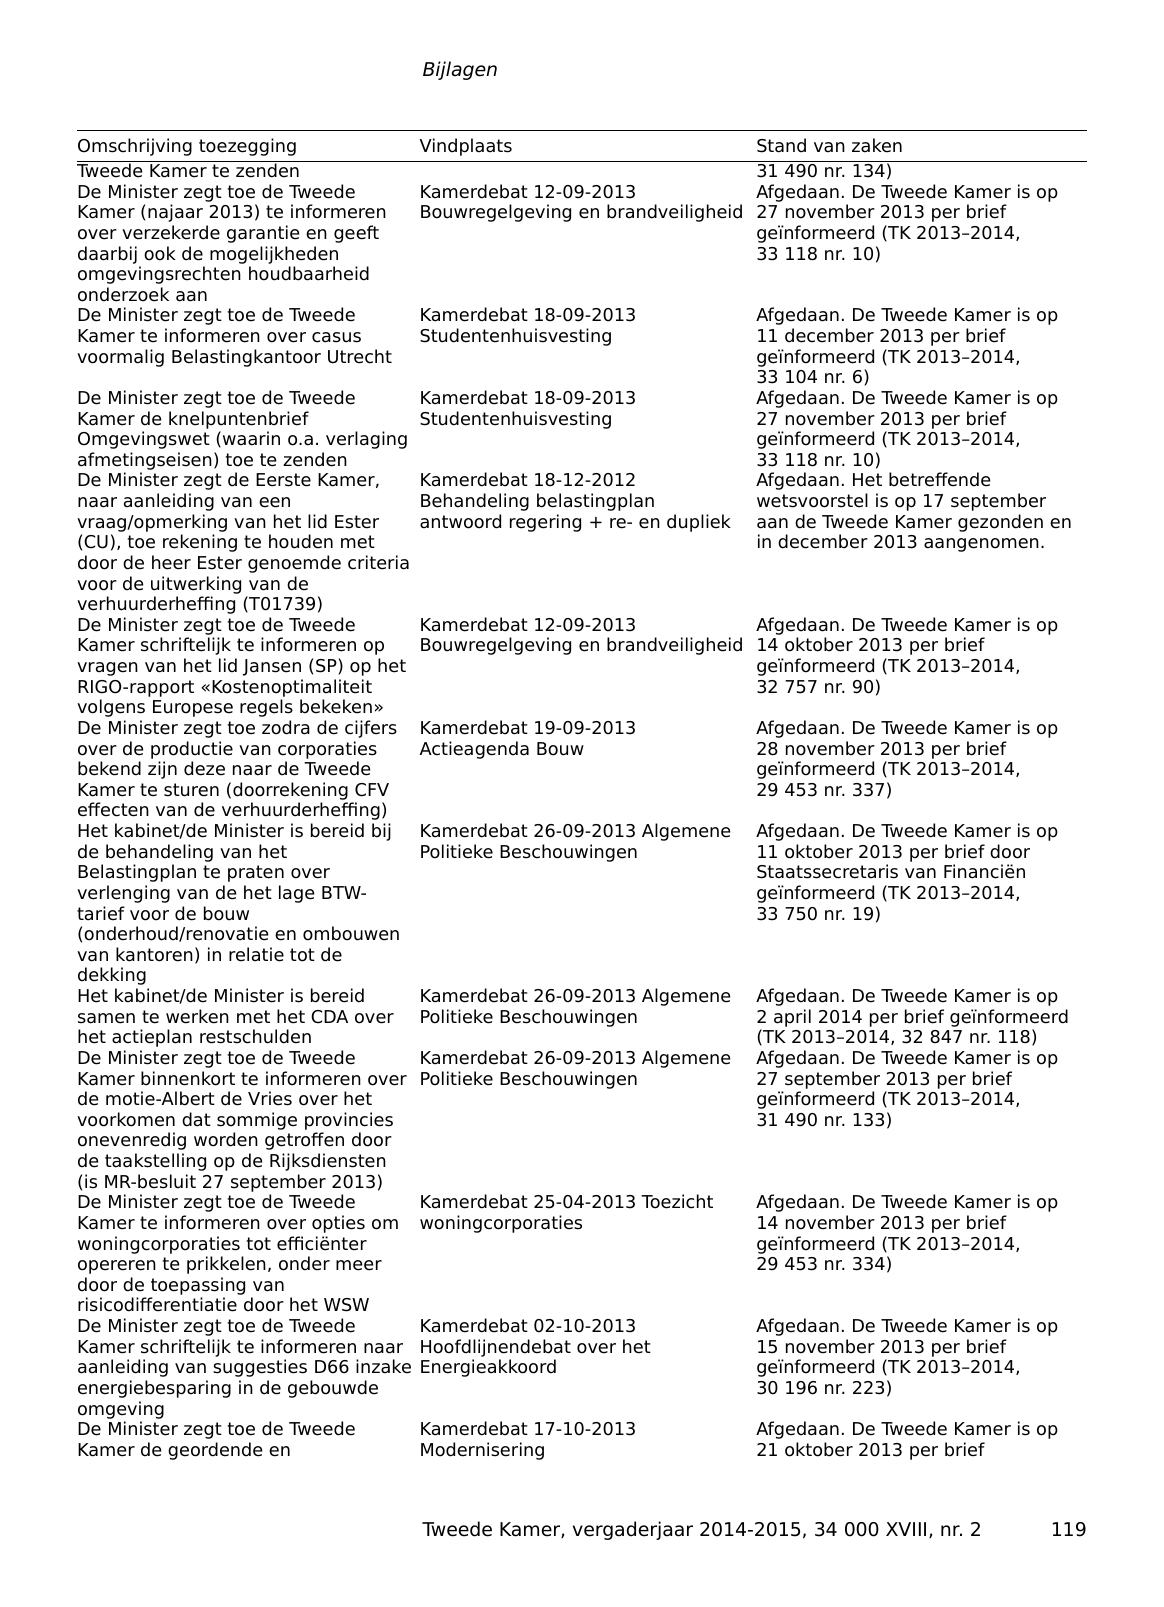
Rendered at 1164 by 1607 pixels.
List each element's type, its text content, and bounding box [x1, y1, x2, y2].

table_cell De Minister zegt toe zodra de cijfers over de productie van corporaties bekend zijn deze naar de Tweede Kamer te sturen (doorrekening CFV effecten van de verhuurderheffing) [77, 718, 413, 821]
table_cell Afgedaan. De Tweede Kamer is op 27 november 2013 per brief geïnformeerd (TK 2013–2014, 33 118 nr. 10) [750, 182, 1087, 305]
table_header Stand van zaken [750, 131, 1087, 161]
table_cell Kamerdebat 26-09-2013 Algemene Politieke Beschouwingen [413, 1048, 750, 1192]
table_cell 31 490 nr. 134) [750, 162, 1087, 182]
table_cell De Minister zegt de Eerste Kamer, naar aanleiding van een vraag/opmerking van het lid Ester (CU), toe rekening te houden met door de heer Ester genoemde criteria voor de uitwerking van de verhuurderheffing (T01739) [77, 470, 413, 615]
table_cell Afgedaan. De Tweede Kamer is op 27 november 2013 per brief geïnformeerd (TK 2013–2014, 33 118 nr. 10) [750, 388, 1087, 470]
table_cell Afgedaan. De Tweede Kamer is op 27 september 2013 per brief geïnformeerd (TK 2013–2014, 31 490 nr. 133) [750, 1048, 1087, 1192]
table_cell Tweede Kamer te zenden [77, 162, 413, 182]
table_cell De Minister zegt toe de Tweede Kamer binnenkort te informeren over de motie-Albert de Vries over het voorkomen dat sommige provincies onevenredig worden getroffen door de taakstelling op de Rijksdiensten (is MR-besluit 27 september 2013) [77, 1048, 413, 1192]
table_cell Kamerdebat 18-09-2013 Studentenhuisvesting [413, 305, 750, 388]
table_cell Kamerdebat 18-12-2012 Behandeling belastingplan antwoord regering + re- en dupliek [413, 470, 750, 615]
table_header Omschrijving toezegging [77, 131, 413, 161]
table_cell Afgedaan. De Tweede Kamer is op 11 december 2013 per brief geïnformeerd (TK 2013–2014, 33 104 nr. 6) [750, 305, 1087, 388]
table_cell Kamerdebat 12-09-2013 Bouwregelgeving en brandveiligheid [413, 182, 750, 305]
table_cell Afgedaan. Het betreffende wetsvoorstel is op 17 september aan de Tweede Kamer gezonden en in december 2013 aangenomen. [750, 470, 1087, 615]
table_cell De Minister zegt toe de Tweede Kamer de geordende en [77, 1419, 413, 1460]
table_cell [413, 162, 750, 182]
table_cell Afgedaan. De Tweede Kamer is op 15 november 2013 per brief geïnformeerd (TK 2013–2014, 30 196 nr. 223) [750, 1316, 1087, 1419]
table_cell Kamerdebat 26-09-2013 Algemene Politieke Beschouwingen [413, 821, 750, 986]
table_cell Afgedaan. De Tweede Kamer is op 14 oktober 2013 per brief geïnformeerd (TK 2013–2014, 32 757 nr. 90) [750, 615, 1087, 718]
table_cell Kamerdebat 02-10-2013 Hoofdlijnendebat over het Energieakkoord [413, 1316, 750, 1419]
table_cell De Minister zegt toe de Tweede Kamer (najaar 2013) te informeren over verzekerde garantie en geeft daarbij ook de mogelijkheden omgevingsrechten houdbaarheid onderzoek aan [77, 182, 413, 305]
table_cell De Minister zegt toe de Tweede Kamer schriftelijk te informeren op vragen van het lid Jansen (SP) op het RIGO-rapport «Kostenoptimaliteit volgens Europese regels bekeken» [77, 615, 413, 718]
table_cell Afgedaan. De Tweede Kamer is op 21 oktober 2013 per brief [750, 1419, 1087, 1460]
table_cell Kamerdebat 18-09-2013 Studentenhuisvesting [413, 388, 750, 470]
table_cell Het kabinet/de Minister is bereid samen te werken met het CDA over het actieplan restschulden [77, 986, 413, 1048]
table_cell Afgedaan. De Tweede Kamer is op 28 november 2013 per brief geïnformeerd (TK 2013–2014, 29 453 nr. 337) [750, 718, 1087, 821]
table_cell De Minister zegt toe de Tweede Kamer schriftelijk te informeren naar aanleiding van suggesties D66 inzake energiebesparing in de gebouwde omgeving [77, 1316, 413, 1419]
table_cell Kamerdebat 25-04-2013 Toezicht woningcorporaties [413, 1192, 750, 1316]
table_cell De Minister zegt toe de Tweede Kamer te informeren over casus voormalig Belastingkantoor Utrecht [77, 305, 413, 388]
table_header Vindplaats [413, 131, 750, 161]
table_cell Afgedaan. De Tweede Kamer is op 14 november 2013 per brief geïnformeerd (TK 2013–2014, 29 453 nr. 334) [750, 1192, 1087, 1316]
table_cell Kamerdebat 17-10-2013 Modernisering [413, 1419, 750, 1460]
table_cell Afgedaan. De Tweede Kamer is op 11 oktober 2013 per brief door Staatssecretaris van Financiën geïnformeerd (TK 2013–2014, 33 750 nr. 19) [750, 821, 1087, 986]
table_cell Kamerdebat 19-09-2013 Actieagenda Bouw [413, 718, 750, 821]
table_cell De Minister zegt toe de Tweede Kamer de knelpuntenbrief Omgevingswet (waarin o.a. verlaging afmetingseisen) toe te zenden [77, 388, 413, 470]
table_cell De Minister zegt toe de Tweede Kamer te informeren over opties om woningcorporaties tot efficiënter opereren te prikkelen, onder meer door de toepassing van risicodifferentiatie door het WSW [77, 1192, 413, 1316]
table_cell Afgedaan. De Tweede Kamer is op 2 april 2014 per brief geïnformeerd (TK 2013–2014, 32 847 nr. 118) [750, 986, 1087, 1048]
table_cell Het kabinet/de Minister is bereid bij de behandeling van het Belastingplan te praten over verlenging van de het lage BTW-tarief voor de bouw (onderhoud/renovatie en ombouwen van kantoren) in relatie tot de dekking [77, 821, 413, 986]
table_cell Kamerdebat 12-09-2013 Bouwregelgeving en brandveiligheid [413, 615, 750, 718]
table_cell Kamerdebat 26-09-2013 Algemene Politieke Beschouwingen [413, 986, 750, 1048]
